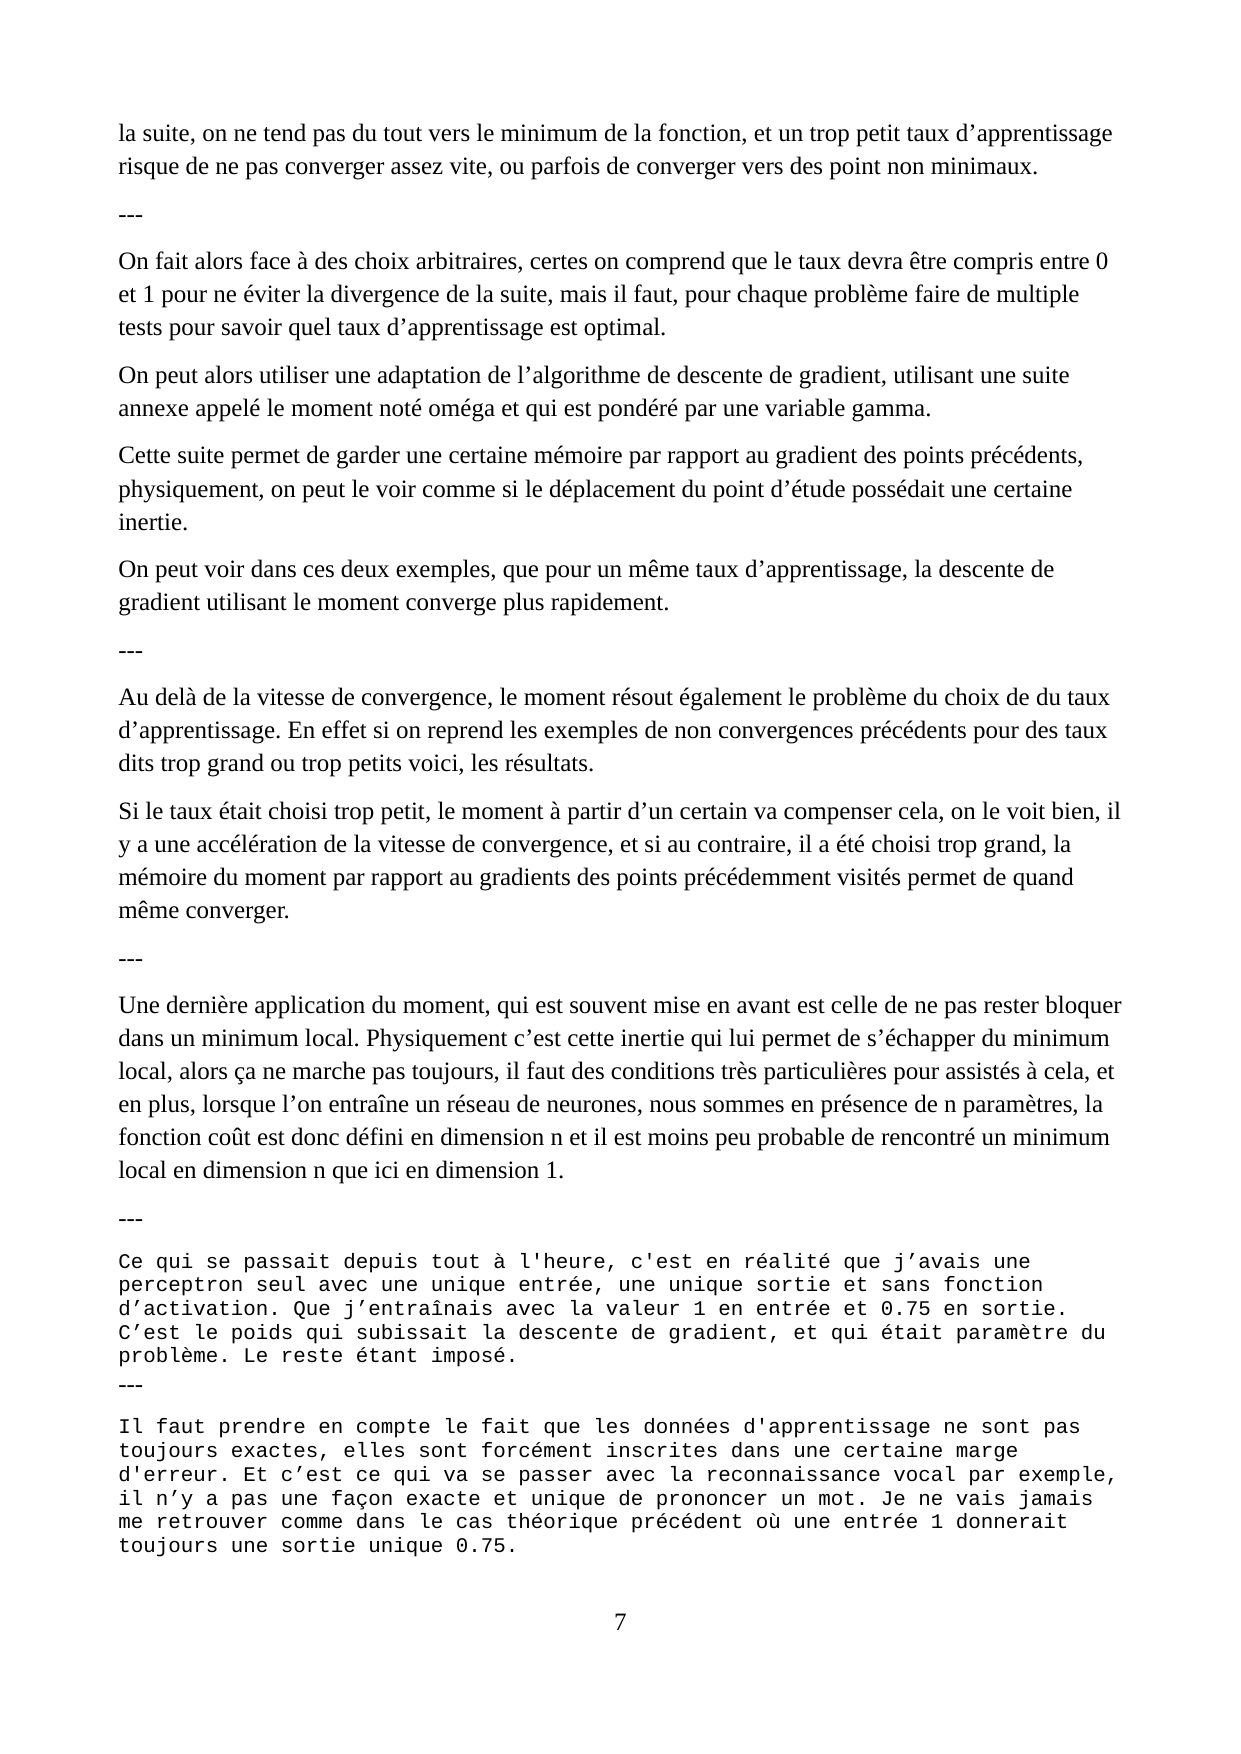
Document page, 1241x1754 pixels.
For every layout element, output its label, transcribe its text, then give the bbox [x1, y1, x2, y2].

text --- [118, 943, 1122, 972]
text la suite, on ne tend pas du tout vers le minimum de la fonction, et un trop petit taux d’apprentissage risque de ne pas converger assez vite, ou parfois de converger vers des point non minimaux. [118, 118, 1122, 180]
text On peut alors utiliser une adaptation de l’algorithme de descente de gradient, utilisant une suite annexe appelé le moment noté oméga et qui est pondéré par une variable gamma. [118, 360, 1122, 422]
text --- [118, 635, 1122, 664]
text Il faut prendre en compte le fait que les données d'apprentissage ne sont pas toujours exactes, elles sont forcément inscrites dans une certaine marge d'erreur. Et c’est ce qui va se passer avec la reconnaissance vocal par exemple, il n’y a pas une façon exacte et unique de prononcer un mot. Je ne vais jamais me retrouver comme dans le cas théorique précédent où une entrée 1 donnerait toujours une sortie unique 0.75. [118, 1417, 1122, 1558]
text On peut voir dans ces deux exemples, que pour un même taux d’apprentissage, la descente de gradient utilisant le moment converge plus rapidement. [118, 554, 1122, 616]
text --- [118, 199, 1122, 227]
text Une dernière application du moment, qui est souvent mise en avant est celle de ne pas rester bloquer dans un minimum local. Physiquement c’est cette inertie qui lui permet de s’échapper du minimum local, alors ça ne marche pas toujours, il faut des conditions très particulières pour assistés à cela, et en plus, lorsque l’on entraîne un réseau de neurones, nous sommes en présence de n paramètres, la fonction coût est donc défini en dimension n et il est moins peu probable de rencontré un minimum local en dimension n que ici en dimension 1. [118, 990, 1122, 1184]
text On fait alors face à des choix arbitraires, certes on comprend que le taux devra être compris entre 0 et 1 pour ne éviter la divergence de la suite, mais il faut, pour chaque problème faire de multiple tests pour savoir quel taux d’apprentissage est optimal. [118, 246, 1122, 341]
text Au delà de la vitesse de convergence, le moment résout également le problème du choix de du taux d’apprentissage. En effet si on reprend les exemples de non convergences précédents pour des taux dits trop grand ou trop petits voici, les résultats. [118, 682, 1122, 777]
text Si le taux était choisi trop petit, le moment à partir d’un certain va compenser cela, on le voit bien, il y a une accélération de la vitesse de convergence, et si au contraire, il a été choisi trop grand, la mémoire du moment par rapport au gradients des points précédemment visités permet de quand même converger. [118, 796, 1122, 924]
text Ce qui se passait depuis tout à l'heure, c'est en réalité que j’avais une perceptron seul avec une unique entrée, une unique sortie et sans fonction d’activation. Que j’entraînais avec la valeur 1 en entrée et 0.75 en sortie. C’est le poids qui subissait la descente de gradient, et qui était paramètre du problème. Le reste étant imposé. [118, 1251, 1122, 1369]
text Cette suite permet de garder une certaine mémoire par rapport au gradient des points précédents, physiquement, on peut le voir comme si le déplacement du point d’étude possédait une certaine inertie. [118, 441, 1122, 535]
text --- [118, 1203, 1122, 1232]
text --- [118, 1369, 1122, 1398]
